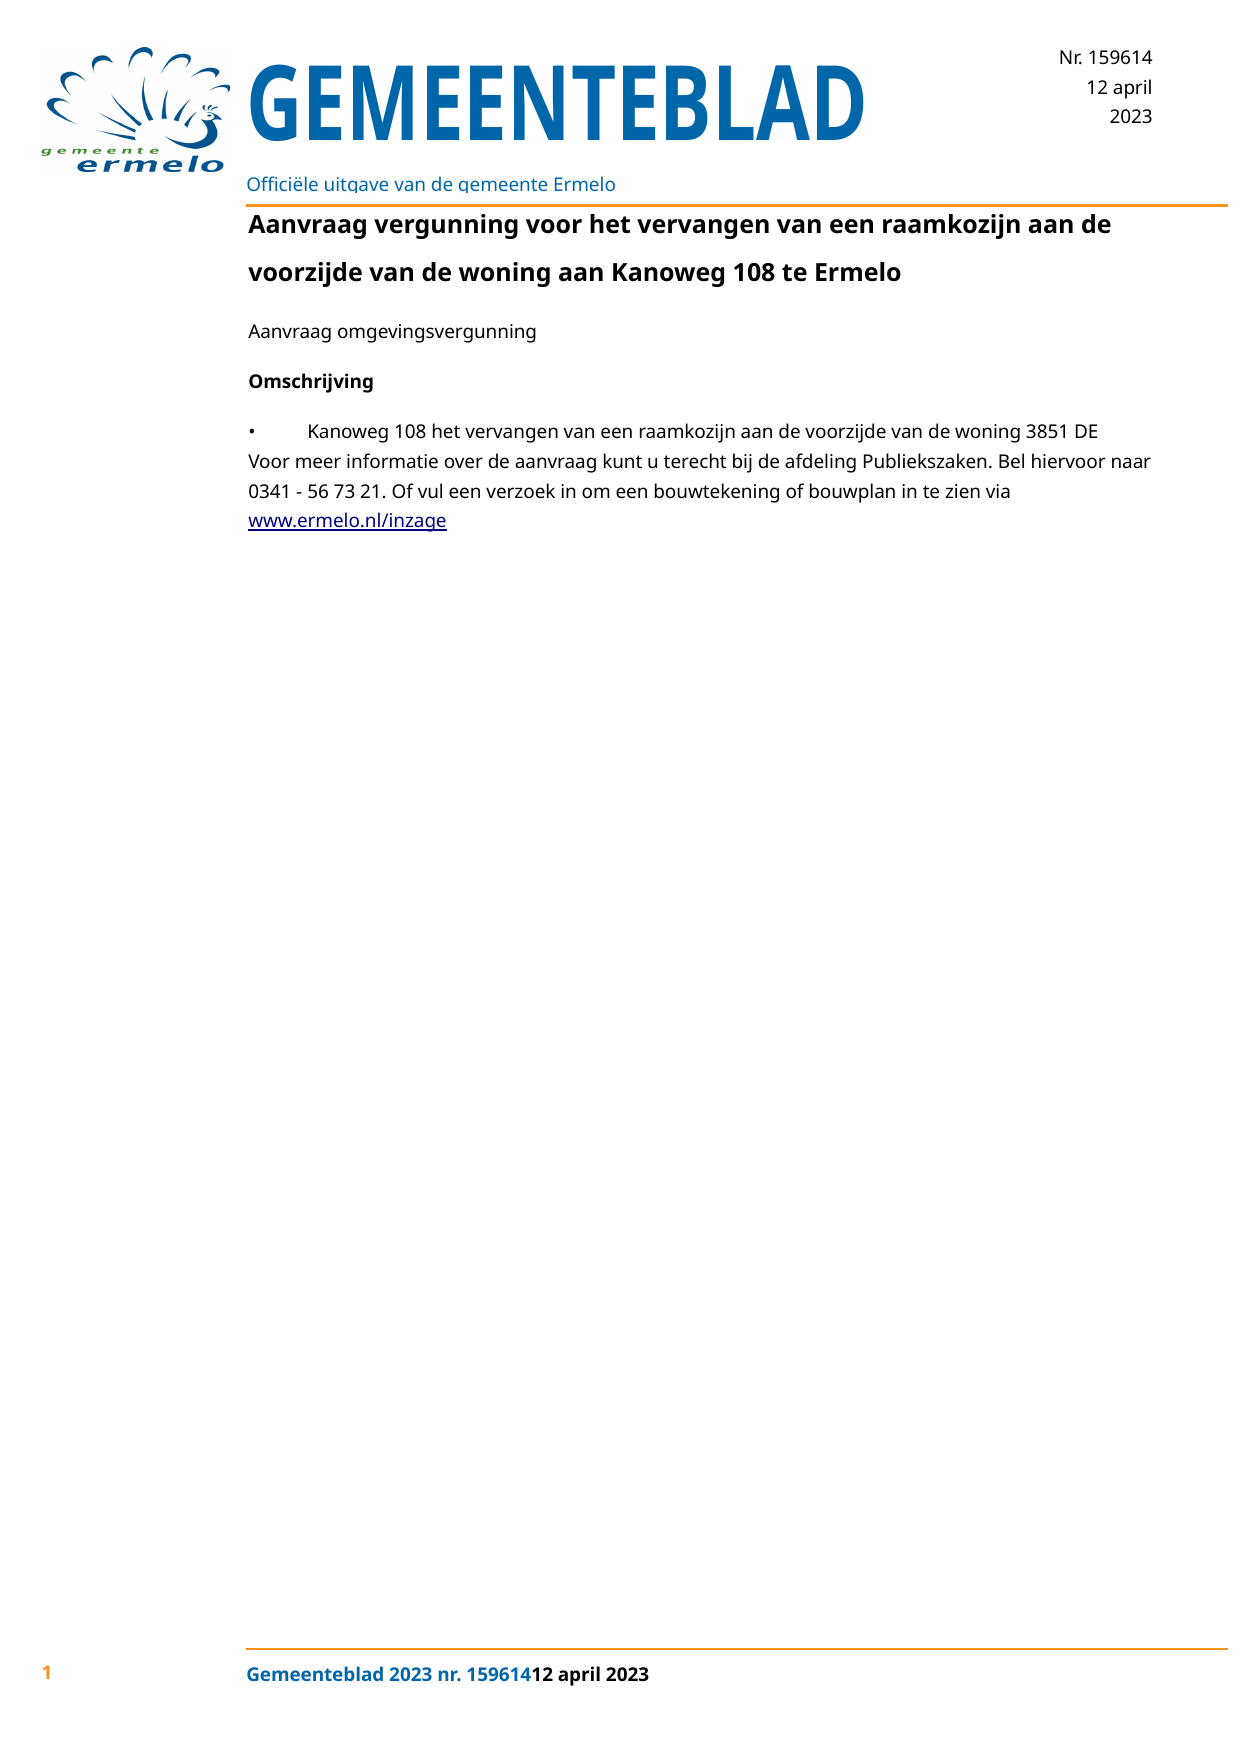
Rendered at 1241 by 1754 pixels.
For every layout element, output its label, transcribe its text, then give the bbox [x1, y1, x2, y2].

text Omschrijving [248, 368, 1152, 394]
list Kanoweg 108 het vervangen van een raamkozijn aan de voorzijde van de woning 3851 DE [248, 419, 1152, 444]
picture [41, 47, 231, 172]
text Aanvraag vergunning voor het vervangen van een raamkozijn aan de voorzijde van de woning aan Kanoweg 108 te Ermelo [248, 207, 1152, 288]
text Aanvraag omgevingsvergunning [248, 318, 1152, 344]
text Voor meer informatie over de aanvraag kunt u terecht bij de afdeling Publiekszaken. Bel hiervoor naar 0341 - 56 73 21. Of vul een verzoek in om een bouwtekening of bouwplan in te zien via www.ermelo.nl/inzage [248, 448, 1152, 533]
